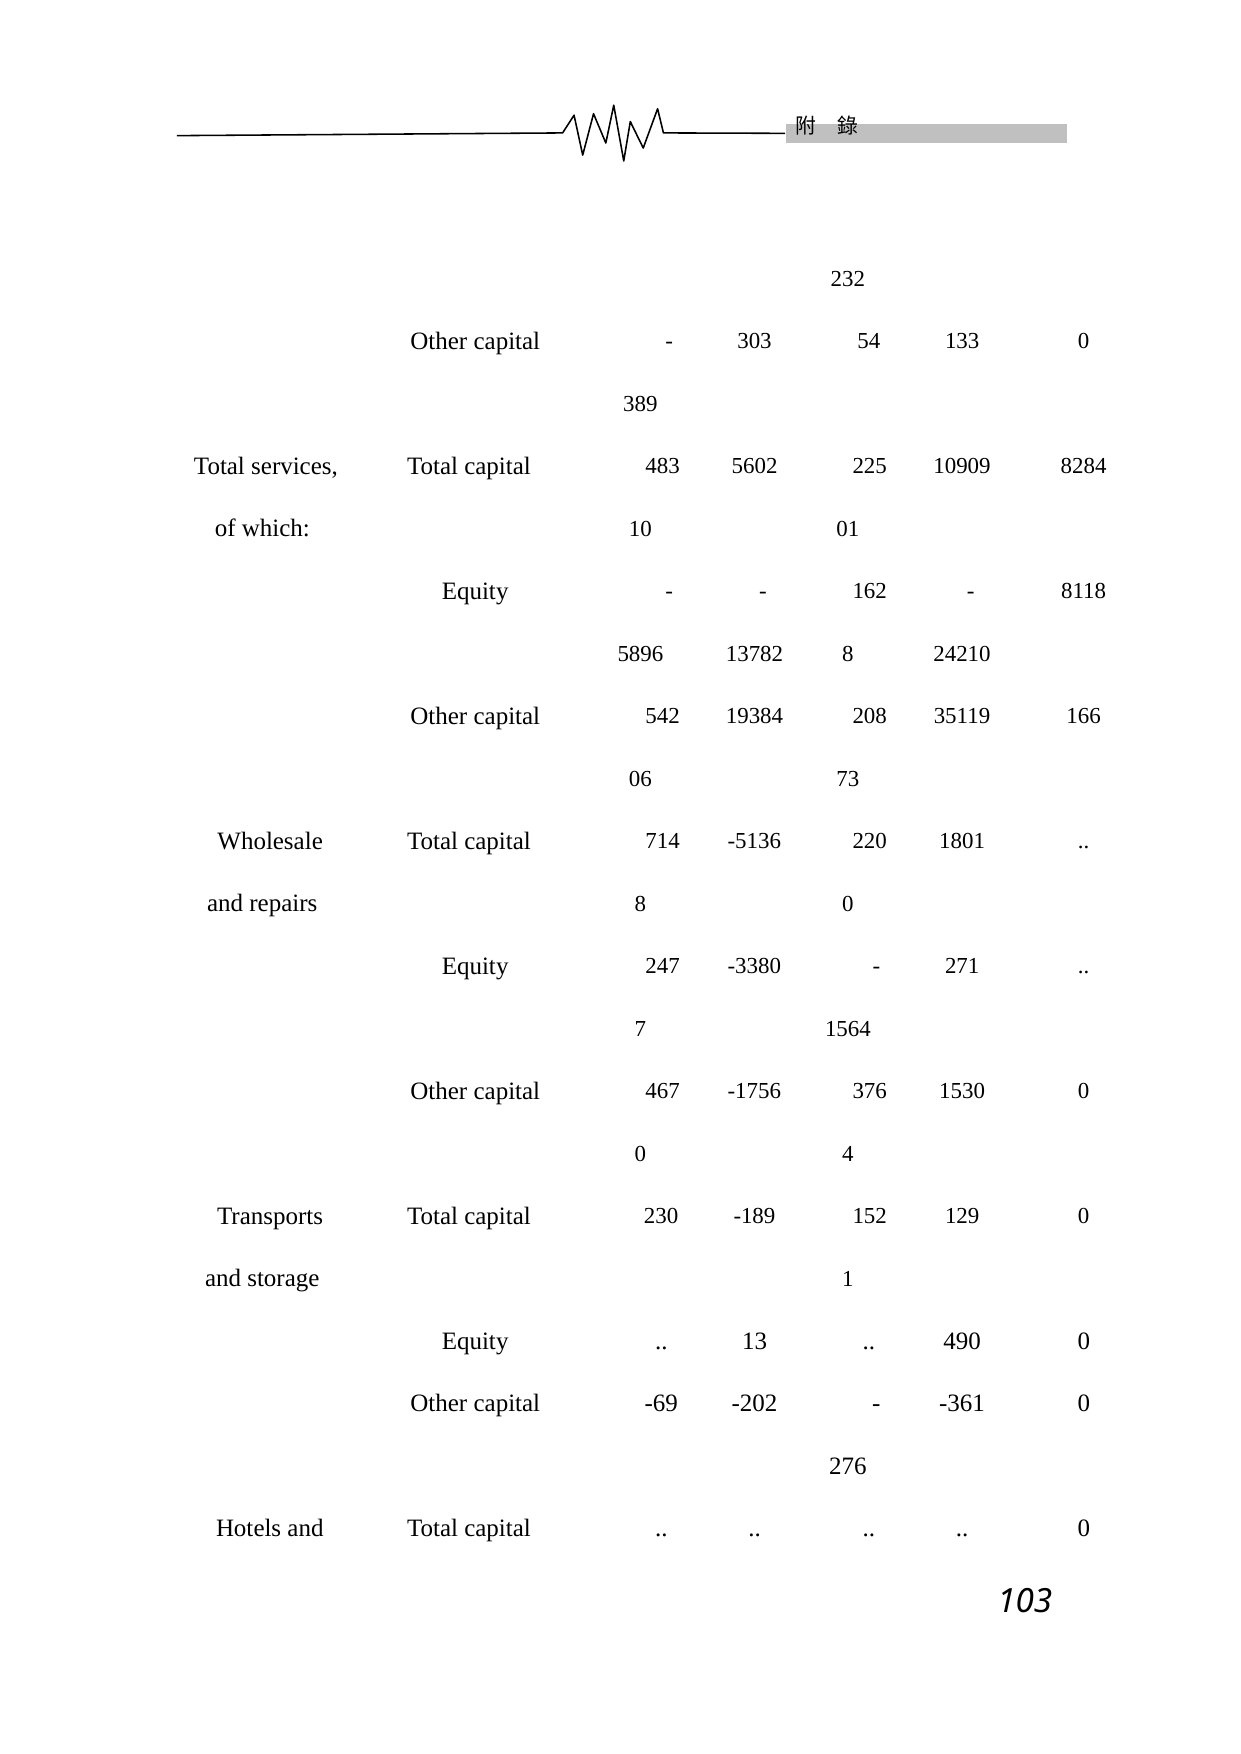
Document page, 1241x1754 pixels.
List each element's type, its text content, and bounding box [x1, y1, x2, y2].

table_cell -24210 [899, 549, 1002, 674]
table_cell [558, 1174, 586, 1299]
table_cell 166 [1002, 674, 1120, 799]
table_cell 20873 [796, 674, 899, 799]
table_cell [558, 1361, 586, 1486]
table_cell 8284 [1002, 424, 1120, 549]
table_cell -276 [796, 1361, 899, 1486]
table_cell .. [586, 1486, 692, 1549]
table_cell .. [1002, 799, 1120, 924]
table_cell 35119 [899, 674, 1002, 799]
table_cell 1628 [796, 549, 899, 674]
table_cell Other capital [353, 1049, 558, 1174]
table_cell [353, 236, 558, 299]
table_cell 19384 [692, 674, 796, 799]
table_cell [558, 236, 586, 299]
table_cell [558, 799, 586, 924]
table_cell 8118 [1002, 549, 1120, 674]
table_cell Total capital [353, 799, 558, 924]
table_cell [558, 299, 586, 424]
table_cell Total services, of which: [120, 424, 353, 799]
table_cell [692, 236, 796, 299]
table_cell [558, 549, 586, 674]
table_cell -1564 [796, 924, 899, 1049]
table_cell 0 [1002, 1174, 1120, 1299]
table_cell [558, 924, 586, 1049]
table_cell -361 [899, 1361, 1002, 1486]
table_cell 22501 [796, 424, 899, 549]
table_cell 54 [796, 299, 899, 424]
table_cell .. [899, 1486, 1002, 1549]
table_cell .. [692, 1486, 796, 1549]
table_cell [1002, 236, 1120, 299]
table_cell -389 [586, 299, 692, 424]
table_cell Wholesale and repairs [120, 799, 353, 1174]
table_cell 5602 [692, 424, 796, 549]
table_cell 0 [1002, 1049, 1120, 1174]
table_cell -232 [796, 236, 899, 299]
table_cell [120, 236, 353, 424]
table_cell 1530 [899, 1049, 1002, 1174]
table_cell -5896 [586, 549, 692, 674]
table_cell Equity [353, 549, 558, 674]
table_cell -1756 [692, 1049, 796, 1174]
table_cell 1801 [899, 799, 1002, 924]
table_cell Other capital [353, 299, 558, 424]
table_cell 303 [692, 299, 796, 424]
table_cell 0 [1002, 1299, 1120, 1361]
table_cell [899, 236, 1002, 299]
table_cell 2477 [586, 924, 692, 1049]
table_cell 133 [899, 299, 1002, 424]
table_cell -13782 [692, 549, 796, 674]
table_cell 7148 [586, 799, 692, 924]
table_cell [558, 674, 586, 799]
table_cell Hotels and [120, 1486, 353, 1549]
table_cell [558, 1049, 586, 1174]
table_cell 3764 [796, 1049, 899, 1174]
table_cell 10909 [899, 424, 1002, 549]
table_cell Transports and storage [120, 1174, 353, 1486]
table_cell 0 [1002, 1486, 1120, 1549]
table_cell -202 [692, 1361, 796, 1486]
table_cell Total capital [353, 1174, 558, 1299]
table_cell 48310 [586, 424, 692, 549]
table_cell 13 [692, 1299, 796, 1361]
table_cell Total capital [353, 424, 558, 549]
table_cell .. [586, 1299, 692, 1361]
table_cell .. [1002, 924, 1120, 1049]
table_cell Other capital [353, 674, 558, 799]
table_cell -69 [586, 1361, 692, 1486]
table_cell -5136 [692, 799, 796, 924]
table_cell Total capital [353, 1486, 558, 1549]
table_cell Equity [353, 924, 558, 1049]
table_cell [558, 1299, 586, 1361]
table_cell 4670 [586, 1049, 692, 1174]
table_cell .. [796, 1486, 899, 1549]
table_cell Other capital [353, 1361, 558, 1486]
table_cell 490 [899, 1299, 1002, 1361]
table_cell 54206 [586, 674, 692, 799]
table_cell .. [796, 1299, 899, 1361]
table_cell [558, 1486, 586, 1549]
table_cell 0 [1002, 1361, 1120, 1486]
table_cell 230 [586, 1174, 692, 1299]
table_cell 129 [899, 1174, 1002, 1299]
table_cell [558, 424, 586, 549]
table_cell 1521 [796, 1174, 899, 1299]
table_cell 2200 [796, 799, 899, 924]
table_cell [586, 236, 692, 299]
table_cell -3380 [692, 924, 796, 1049]
table_cell -189 [692, 1174, 796, 1299]
table_cell 271 [899, 924, 1002, 1049]
table_cell 0 [1002, 299, 1120, 424]
table_cell Equity [353, 1299, 558, 1361]
